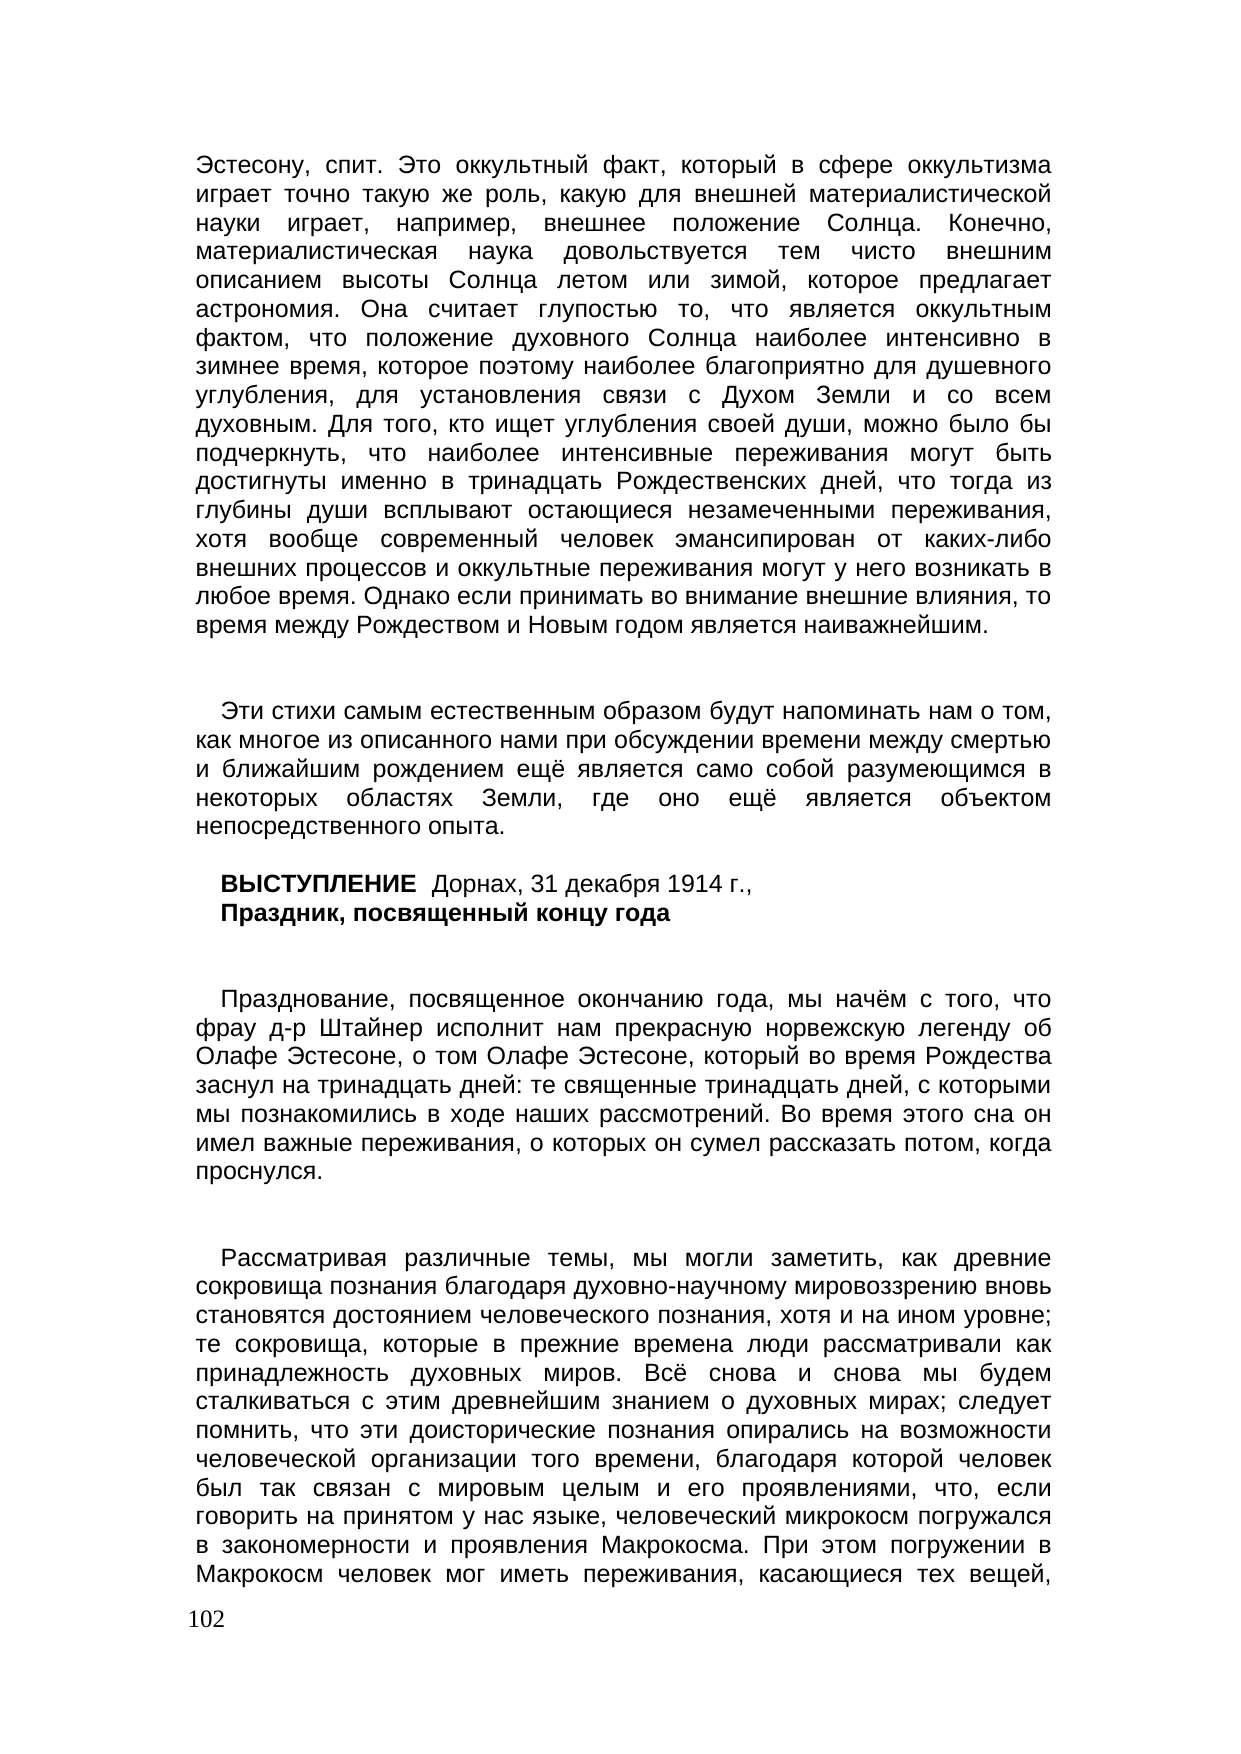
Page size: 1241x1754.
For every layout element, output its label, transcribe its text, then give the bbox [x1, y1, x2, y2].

text ВЫСТУПЛЕНИЕ Дорнах, 31 декабря 1914 г., [195, 869, 1053, 897]
text Празднование, посвященное окончанию года, мы начём с того, что фрау д-р Штайнер исполнит нам прекрасную норвежскую легенду об Олафе Эстесоне, о том Олафе Эстесоне, который во время Рождества заснул на тринадцать дней: те священные тринадцать дней, с которыми мы познакомились в ходе наших рассмотрений. Во время этого сна он имел важные переживания, о которых он сумел рассказать потом, когда проснулся. [195, 984, 1053, 1185]
text Эстесону, спит. Это оккультный факт, который в сфере оккультизма играет точно такую же роль, какую для внешней материалистической науки играет, например, внешнее положение Солнца. Конечно, материалистическая наука довольствуется тем чисто внешним описанием высоты Солнца летом или зимой, которое предлагает астрономия. Она считает глупостью то, что является оккультным фактом, что положение духовного Солнца наиболее интенсивно в зимнее время, которое поэтому наиболее благоприятно для душевного углубления, для установления связи с Духом Земли и со всем духовным. Для того, кто ищет углубления своей души, можно было бы подчеркнуть, что наиболее интенсивные переживания могут быть достигнуты именно в тринадцать Рождественских дней, что тогда из глубины души всплывают остающиеся незамеченными переживания, хотя вообще современный человек эмансипирован от каких-либо внешних процессов и оккультные переживания могут у него возникать в любое время. Однако если принимать во внимание внешние влияния, то время между Рождеством и Новым годом является наиважнейшим. [195, 150, 1053, 639]
text Праздник, посвященный концу года [195, 897, 1053, 926]
text Рассматривая различные темы, мы могли заметить, как древние сокровища познания благодаря духовно-научному мировоззрению вновь становятся достоянием человеческого познания, хотя и на ином уровне; те сокровища, которые в прежние времена люди рассматривали как принадлежность духовных миров. Всё снова и снова мы будем сталкиваться с этим древнейшим знанием о духовных мирах; следует помнить, что эти доисторические познания опирались на возможности человеческой организации того времени, благодаря которой человек был так связан с мировым целым и его проявлениями, что, если говорить на принятом у нас языке, человеческий микрокосм погружался в закономерности и проявления Макрокосма. При этом погружении в Макрокосм человек мог иметь переживания, касающиеся тех вещей, [195, 1242, 1053, 1587]
text Эти стихи самым естественным образом будут напоминать нам о том, как многое из описанного нами при обсуждении времени между смертью и ближайшим рождением ещё является само собой разумеющимся в некоторых областях Земли, где оно ещё является объектом непосредственного опыта. [195, 696, 1053, 840]
